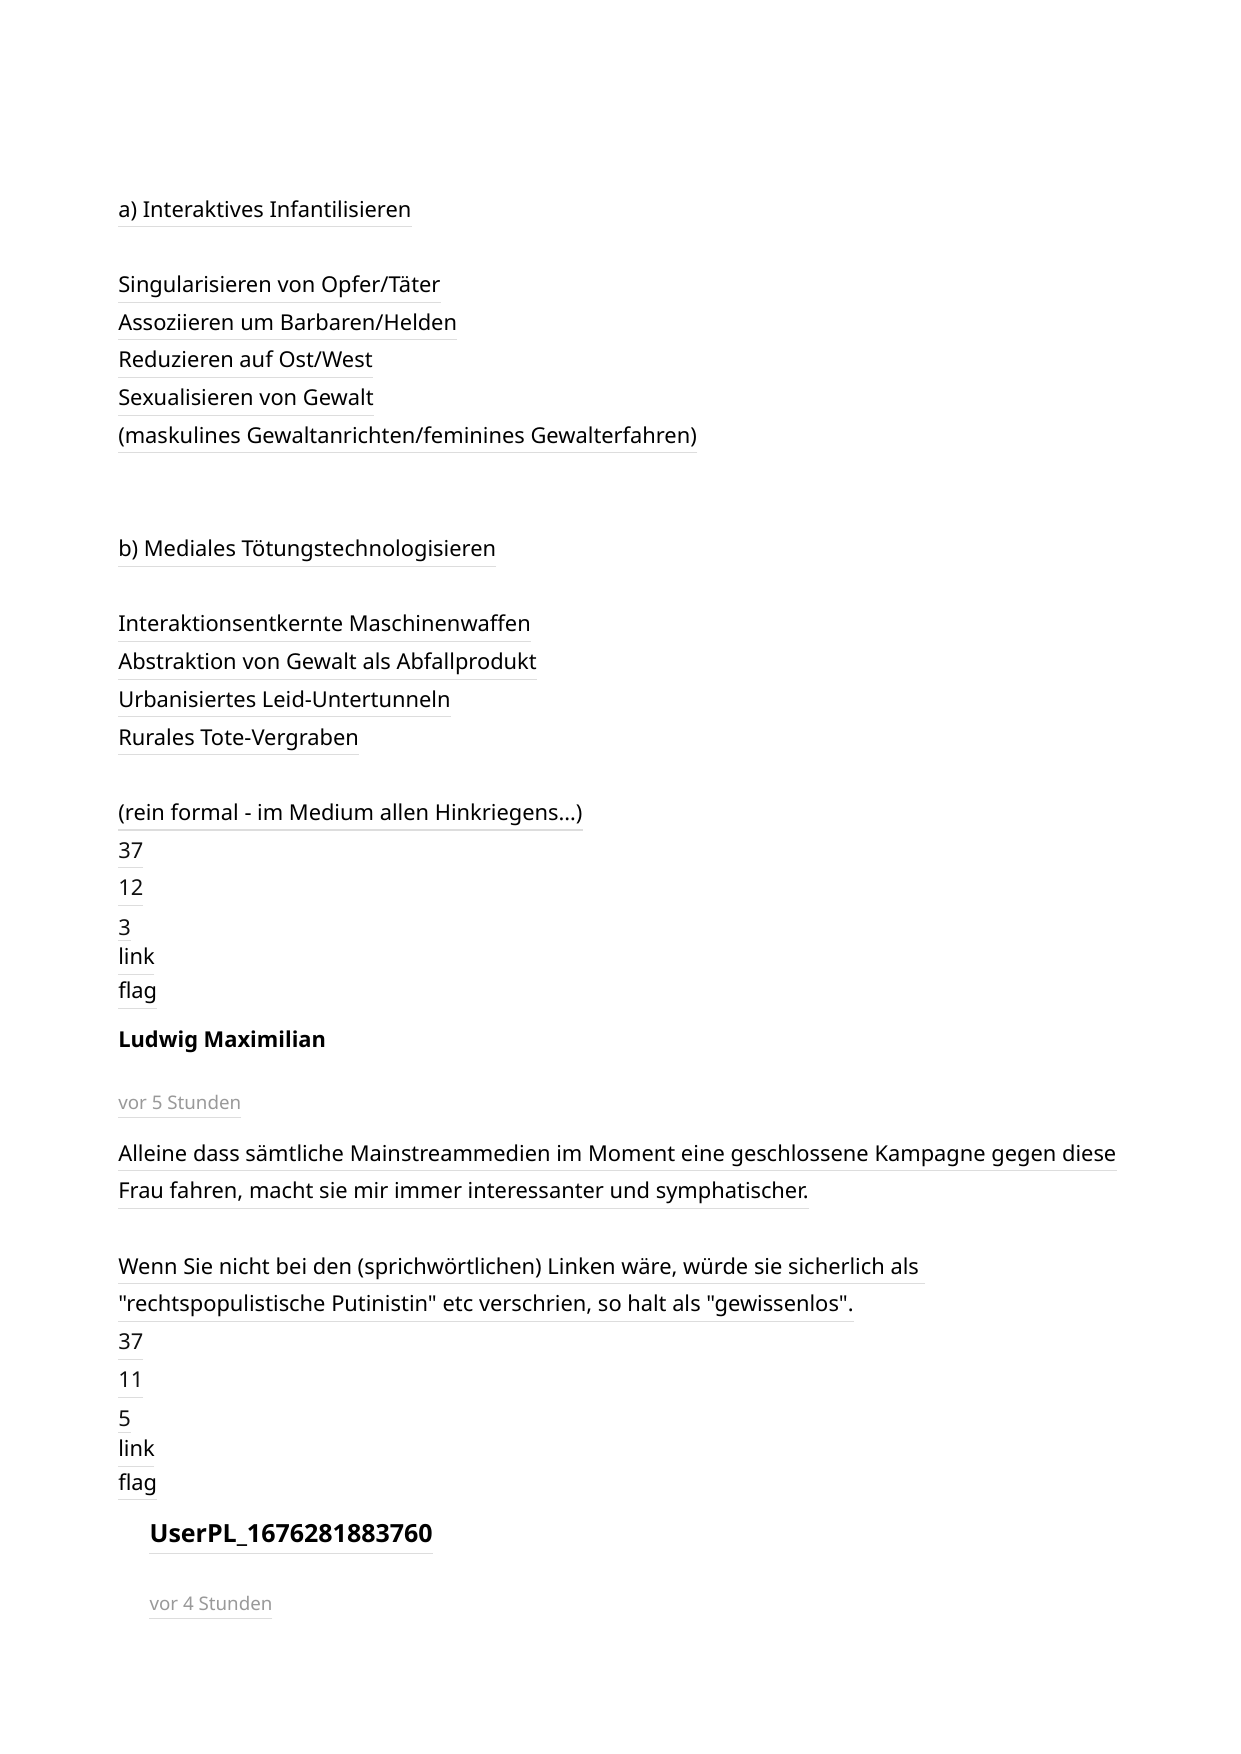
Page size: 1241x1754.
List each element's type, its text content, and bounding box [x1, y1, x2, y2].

text 11 [118, 1364, 1122, 1398]
text 5 [118, 1402, 1122, 1433]
text a) Interaktives Infantilisieren Singularisieren von Opfer/Täter Assoziieren um Barbaren/Helden Reduzieren auf Ost/West Sexualisieren von Gewalt (maskulines Gewaltanrichten/feminines Gewalterfahren) b) Mediales Tötungstechnologisieren Interaktionsentkernte Maschinenwaffen Abstraktion von Gewalt als Abfallprodukt Urbanisiertes Leid-Untertunneln Rurales Tote-Vergraben (rein formal - im Medium allen Hinkriegens…) [118, 118, 1122, 831]
text 12 [118, 872, 1122, 906]
text UserPL_1676281883760 [149, 1516, 1122, 1554]
text flag [118, 1467, 1122, 1500]
text vor 4 Stunden [149, 1590, 1117, 1619]
text 37 [118, 1326, 1122, 1360]
text 37 [118, 834, 1122, 868]
text Alleine dass sämtliche Mainstreammedien im Moment eine geschlossene Kampagne gegen diese Frau fahren, macht sie mir immer interessanter und symphatischer. Wenn Sie nicht bei den (sprichwörtlichen) Linken wäre, würde sie sicherlich als "rechtspopulistische Putinistin" etc verschrien, so halt als "gewissenlos". [118, 1138, 1122, 1322]
text Ludwig Maximilian [118, 1024, 1122, 1054]
text vor 5 Stunden [118, 1089, 1117, 1118]
text flag [118, 975, 1122, 1009]
text link [118, 1433, 1122, 1467]
text 3 [118, 910, 1122, 941]
text link [118, 941, 1122, 975]
